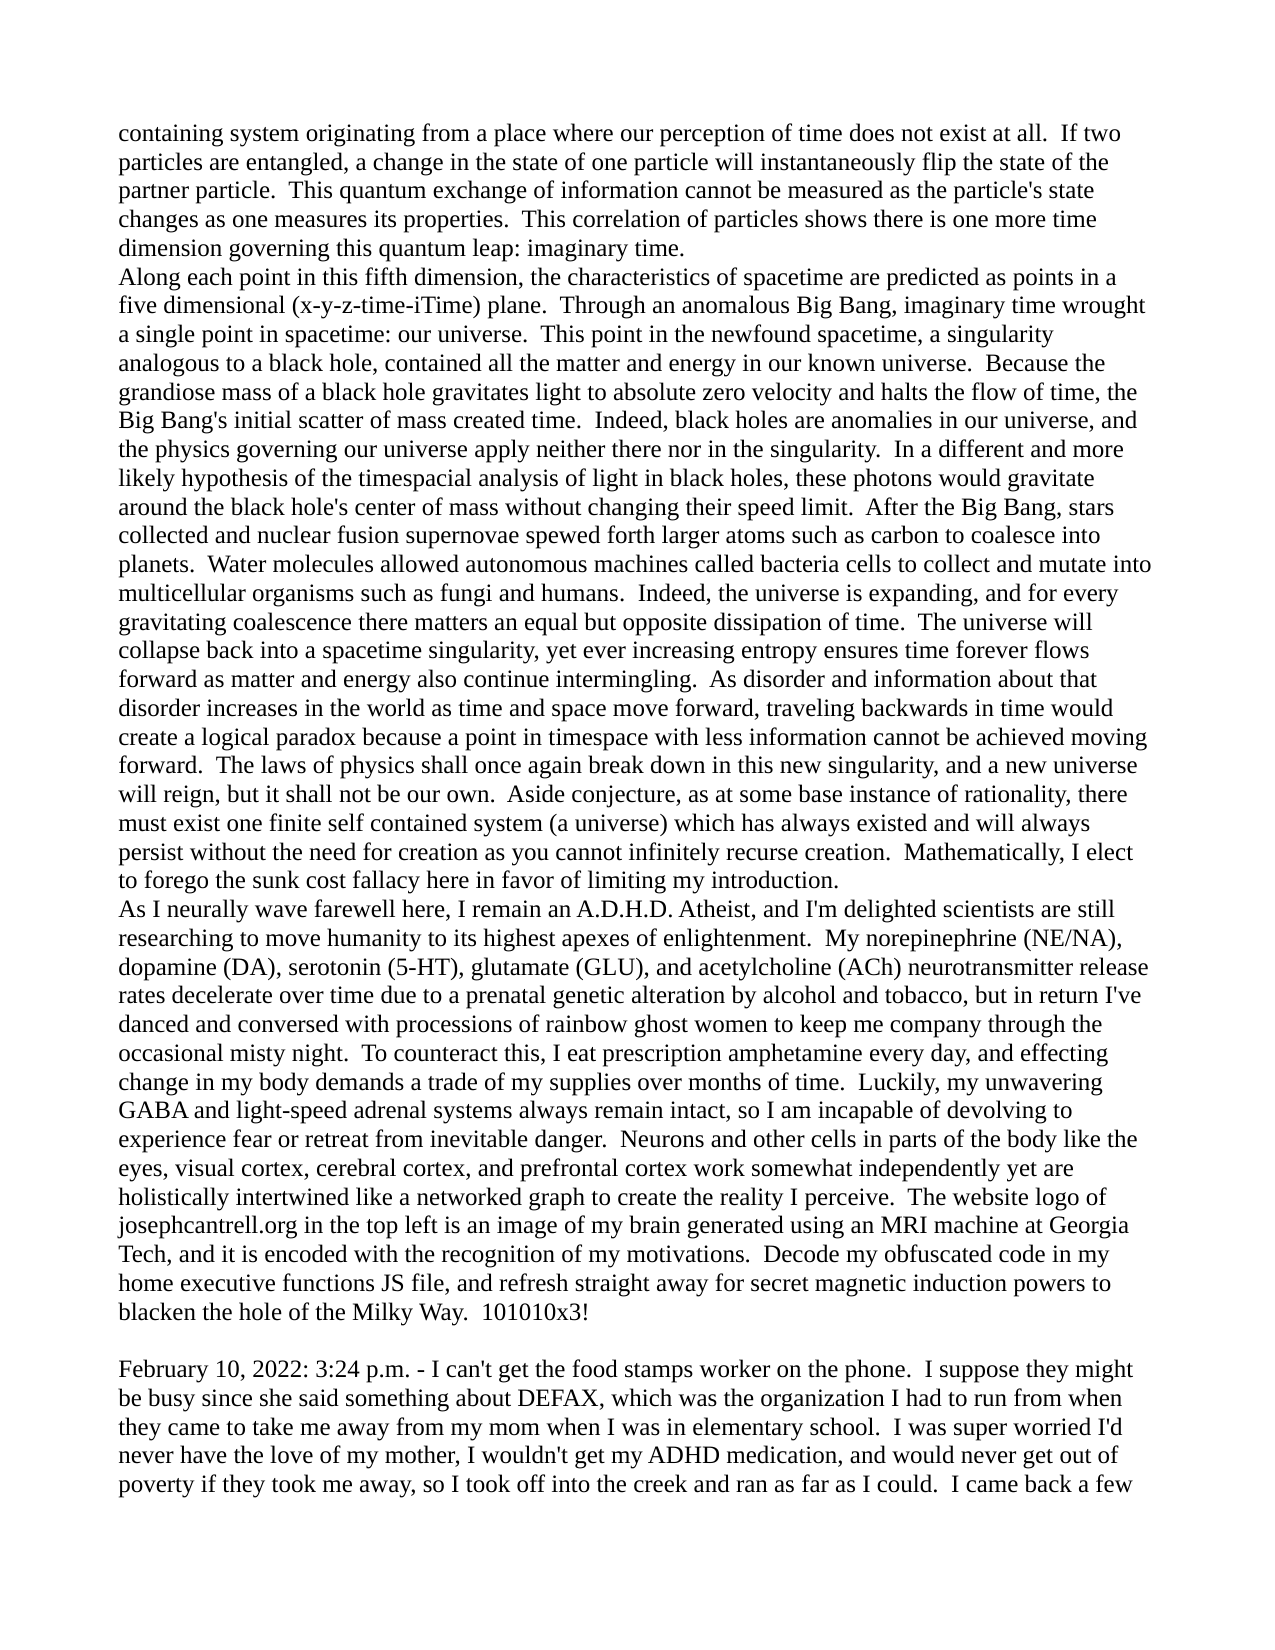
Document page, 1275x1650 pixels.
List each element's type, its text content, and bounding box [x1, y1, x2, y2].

text February 10, 2022: 3:24 p.m. - I can't get the food stamps worker on the phone. I suppose they might be busy since she said something about DEFAX, which was the organization I had to run from when they came to take me away from my mom when I was in elementary school. I was super worried I'd never have the love of my mother, I wouldn't get my ADHD medication, and would never get out of poverty if they took me away, so I took off into the creek and ran as far as I could. I came back a few [118, 1354, 1157, 1498]
text Along each point in this fifth dimension, the characteristics of spacetime are predicted as points in a five dimensional (x-y-z-time-iTime) plane. Through an anomalous Big Bang, imaginary time wrought a single point in spacetime: our universe. This point in the newfound spacetime, a singularity analogous to a black hole, contained all the matter and energy in our known universe. Because the grandiose mass of a black hole gravitates light to absolute zero velocity and halts the flow of time, the Big Bang's initial scatter of mass created time. Indeed, black holes are anomalies in our universe, and the physics governing our universe apply neither there nor in the singularity. In a different and more likely hypothesis of the timespacial analysis of light in black holes, these photons would gravitate around the black hole's center of mass without changing their speed limit. After the Big Bang, stars collected and nuclear fusion supernovae spewed forth larger atoms such as carbon to coalesce into planets. Water molecules allowed autonomous machines called bacteria cells to collect and mutate into multicellular organisms such as fungi and humans. Indeed, the universe is expanding, and for every gravitating coalescence there matters an equal but opposite dissipation of time. The universe will collapse back into a spacetime singularity, yet ever increasing entropy ensures time forever flows forward as matter and energy also continue intermingling. As disorder and information about that disorder increases in the world as time and space move forward, traveling backwards in time would create a logical paradox because a point in timespace with less information cannot be achieved moving forward. The laws of physics shall once again break down in this new singularity, and a new universe will reign, but it shall not be our own. Aside conjecture, as at some base instance of rationality, there must exist one finite self contained system (a universe) which has always existed and will always persist without the need for creation as you cannot infinitely recurse creation. Mathematically, I elect to forego the sunk cost fallacy here in favor of limiting my introduction. [118, 262, 1157, 894]
text As I neurally wave farewell here, I remain an A.D.H.D. Atheist, and I'm delighted scientists are still researching to move humanity to its highest apexes of enlightenment. My norepinephrine (NE/NA), dopamine (DA), serotonin (5-HT), glutamate (GLU), and acetylcholine (ACh) neurotransmitter release rates decelerate over time due to a prenatal genetic alteration by alcohol and tobacco, but in return I've danced and conversed with processions of rainbow ghost women to keep me company through the occasional misty night. To counteract this, I eat prescription amphetamine every day, and effecting change in my body demands a trade of my supplies over months of time. Luckily, my unwavering GABA and light-speed adrenal systems always remain intact, so I am incapable of devolving to experience fear or retreat from inevitable danger. Neurons and other cells in parts of the body like the eyes, visual cortex, cerebral cortex, and prefrontal cortex work somewhat independently yet are holistically intertwined like a networked graph to create the reality I perceive. The website logo of josephcantrell.org in the top left is an image of my brain generated using an MRI machine at Georgia Tech, and it is encoded with the recognition of my motivations. Decode my obfuscated code in my home executive functions JS file, and refresh straight away for secret magnetic induction powers to blacken the hole of the Milky Way. 101010x3! [118, 894, 1157, 1326]
text containing system originating from a place where our perception of time does not exist at all. If two particles are entangled, a change in the state of one particle will instantaneously flip the state of the partner particle. This quantum exchange of information cannot be measured as the particle's state changes as one measures its properties. This correlation of particles shows there is one more time dimension governing this quantum leap: imaginary time. [118, 118, 1157, 262]
